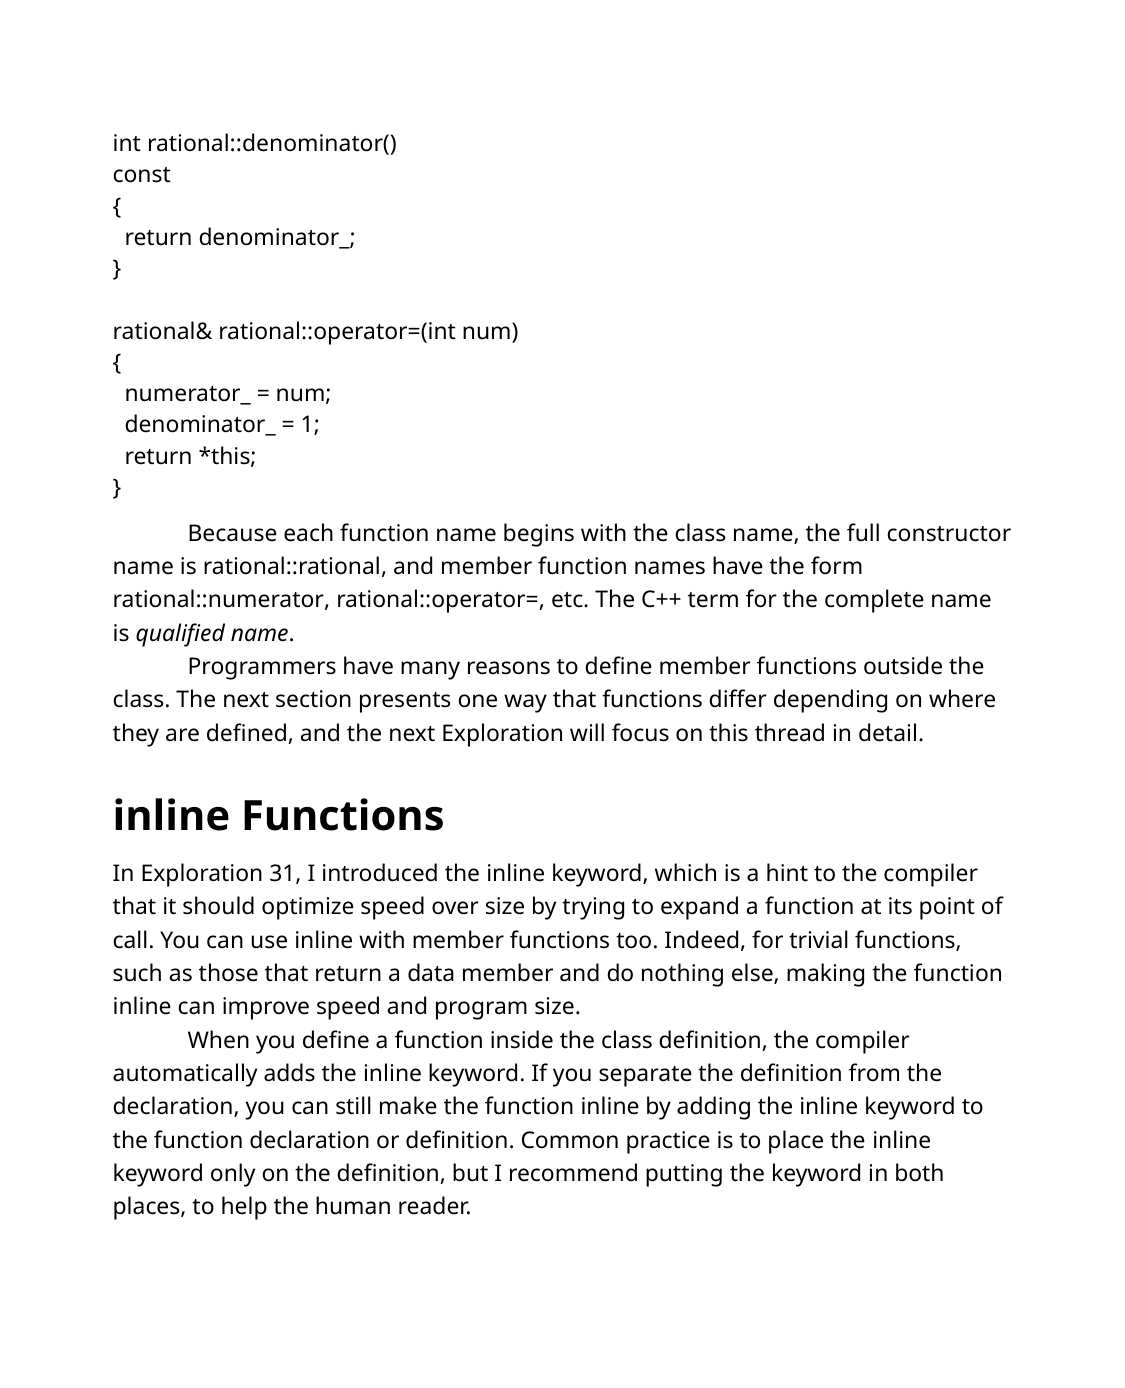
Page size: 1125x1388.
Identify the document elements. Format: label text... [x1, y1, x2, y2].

text return *this; [112, 440, 1012, 471]
text denominator_ = 1; [112, 408, 1012, 440]
text In Exploration 31, I introduced the inline keyword, which is a hint to the compiler that it should optimize speed over size by trying to expand a function at its point of call. You can use inline with member functions too. Indeed, for trivial functions, such as those that return a data member and do nothing else, making the function inline can improve speed and program size. [112, 855, 1012, 1021]
text } [112, 471, 1012, 502]
text numerator_ = num; [112, 377, 1012, 408]
text { [112, 190, 1012, 221]
text Because each function name begins with the class name, the full constructor name is rational::rational, and member function names have the form rational::numerator, rational::operator=, etc. The C++ term for the complete name is qualified name. [112, 515, 1012, 648]
text return denominator_; [112, 221, 1012, 252]
text int rational::denominator() [112, 127, 1012, 158]
text Programmers have many reasons to define member functions outside the class. The next section presents one way that functions differ depending on where they are defined, and the next Exploration will focus on this thread in detail. [112, 648, 1012, 748]
text rational& rational::operator=(int num) [112, 315, 1012, 346]
text When you define a function inside the class definition, the compiler automatically adds the inline keyword. If you separate the definition from the declaration, you can still make the function inline by adding the inline keyword to the function declaration or definition. Common practice is to place the inline keyword only on the definition, but I recommend putting the keyword in both places, to help the human reader. [112, 1021, 1012, 1221]
text { [112, 346, 1012, 377]
subtitle inline Functions [112, 786, 1012, 842]
text const [112, 158, 1012, 190]
text } [112, 252, 1012, 283]
